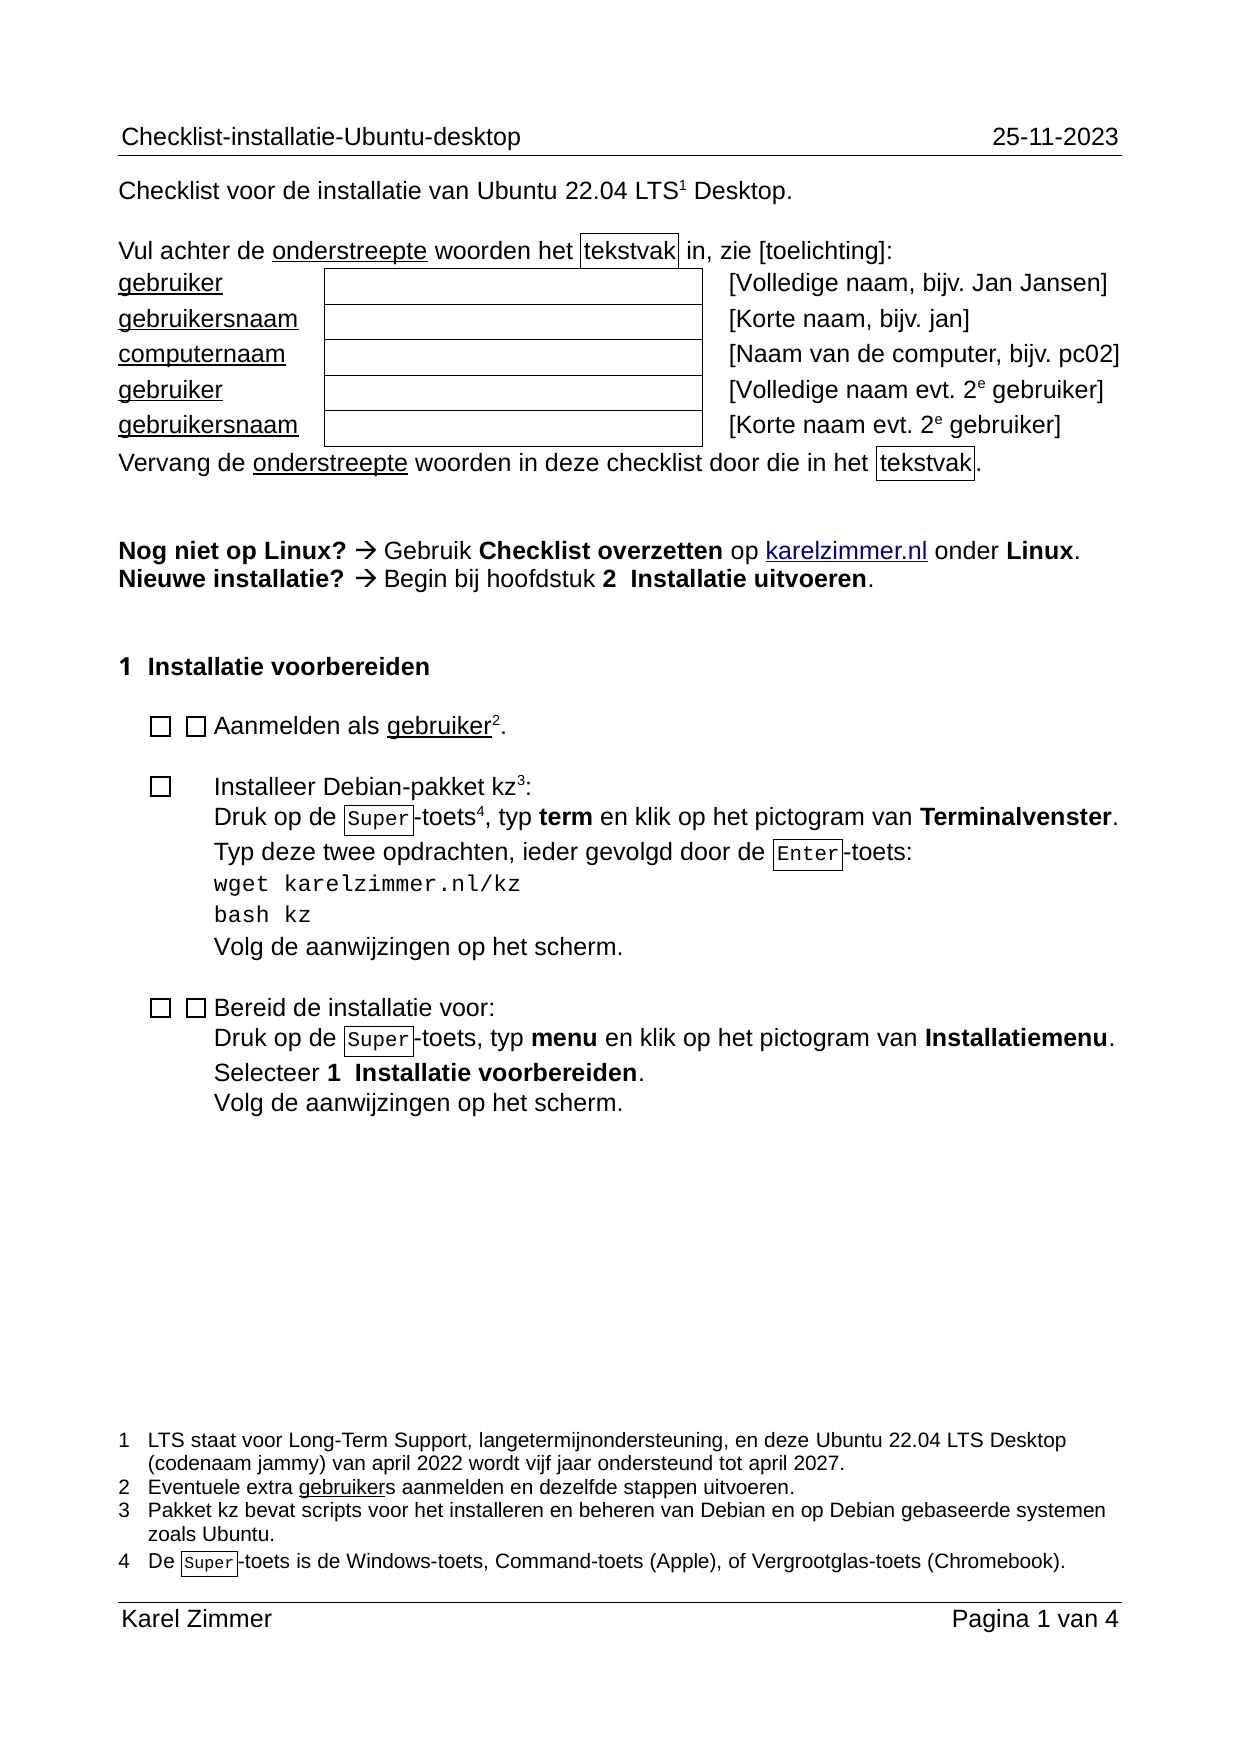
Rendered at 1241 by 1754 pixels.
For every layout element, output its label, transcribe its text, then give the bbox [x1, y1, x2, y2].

text Checklist voor de installatie van Ubuntu 22.04 LTS Desktop. [118, 177, 1122, 205]
table_header [142, 711, 177, 741]
table_cell [177, 1023, 213, 1058]
table_cell [213, 963, 1122, 993]
table_cell [142, 993, 177, 1023]
text GEBRUIKERSNaaM [118, 410, 324, 446]
table_cell [142, 963, 177, 993]
table_cell [142, 902, 177, 932]
table_cell [118, 837, 142, 872]
text gebruikersnaam [118, 304, 324, 339]
table_cell Volg de aanwijzingen op het scherm. [213, 1088, 1122, 1118]
table_cell [118, 802, 142, 837]
table_cell [118, 1023, 142, 1058]
table_cell [177, 741, 213, 772]
table_cell [177, 963, 213, 993]
table_cell [177, 1058, 213, 1088]
table_cell Druk op de Super-toets, typ menu en klik op het pictogram van Installatiemenu. [213, 1023, 1122, 1058]
list Installatie voorbereiden [118, 649, 1122, 683]
text [Volledige naam, bijv. Jan Jansen] [703, 268, 1122, 304]
table_cell wget karelzimmer.nl/kz [213, 872, 1122, 902]
table_cell Selecteer 1 Installatie voorbereiden. [213, 1058, 1122, 1088]
table_cell [177, 993, 213, 1023]
table_cell [177, 932, 213, 962]
table_cell [177, 772, 213, 802]
text [Volledige naam evt. 2e gebruiker] [703, 375, 1122, 410]
table_cell [118, 963, 142, 993]
table_cell [142, 741, 177, 772]
table_header [177, 711, 213, 741]
table_cell [177, 1088, 213, 1118]
table_cell [118, 902, 142, 932]
table_cell Volg de aanwijzingen op het scherm. [213, 932, 1122, 962]
table_cell [142, 1088, 177, 1118]
table_cell [142, 837, 177, 872]
table_cell bash kz [213, 902, 1122, 932]
table_cell Installeer Debian-pakket kz: [213, 772, 1122, 802]
text GEBRUIKER [118, 375, 324, 410]
table_cell [213, 741, 1122, 772]
text GEBRUIKER [118, 268, 324, 304]
table_cell [118, 1058, 142, 1088]
table_cell [118, 1088, 142, 1118]
table_cell [142, 932, 177, 962]
table_cell [177, 837, 213, 872]
table_cell [142, 1058, 177, 1088]
table_cell [142, 802, 177, 837]
text [Korte naam evt. 2e gebruiker] [703, 410, 1122, 446]
table_cell Druk op de Super-toets, typ term en klik op het pictogram van Terminalvenster. [213, 802, 1122, 837]
text Vul achter de ONDERSTREEPTE woorden het [118, 233, 580, 268]
text [Naam van de computer, bijv. pc02] [703, 339, 1122, 375]
table_header [118, 711, 142, 741]
table_cell [177, 902, 213, 932]
text tekstvak [581, 234, 678, 268]
table_cell [142, 872, 177, 902]
text LTS staat voor Long-Term Support, langetermijnondersteuning, en deze Ubuntu 22.04 LTS Desktop (codenaam jammy) van april 2022 wordt vijf jaar ondersteund tot april 2027. [118, 1428, 1122, 1475]
table_cell [177, 802, 213, 837]
table_cell [142, 772, 177, 802]
text Nog niet op Linux?  Gebruik Checklist overzetten op karelzimmer.nl onder Linux. [118, 537, 1122, 565]
text [Korte naam, bijv. jan] [703, 304, 1122, 339]
text tekstvak [877, 447, 974, 480]
text Vervang de ONDERSTREEPTE woorden in deze checklist door die in het [118, 446, 876, 481]
table_cell Bereid de installatie voor: [213, 993, 1122, 1023]
text COMPUTERNAAM [118, 339, 324, 375]
table_cell [118, 772, 142, 802]
table_cell [118, 741, 142, 772]
text . [975, 446, 1122, 481]
table_cell Typ deze twee opdrachten, ieder gevolgd door de Enter-toets: [213, 837, 1122, 872]
table_cell [118, 872, 142, 902]
table_cell [118, 932, 142, 962]
table_cell [118, 993, 142, 1023]
text Nieuwe installatie?  Begin bij hoofdstuk 2 Installatie uitvoeren. [118, 565, 1122, 593]
table_header Aanmelden als gebruiker. [213, 711, 1122, 741]
text in, zie [toelichting]: [679, 233, 1122, 268]
table_cell [142, 1023, 177, 1058]
table_cell [177, 872, 213, 902]
